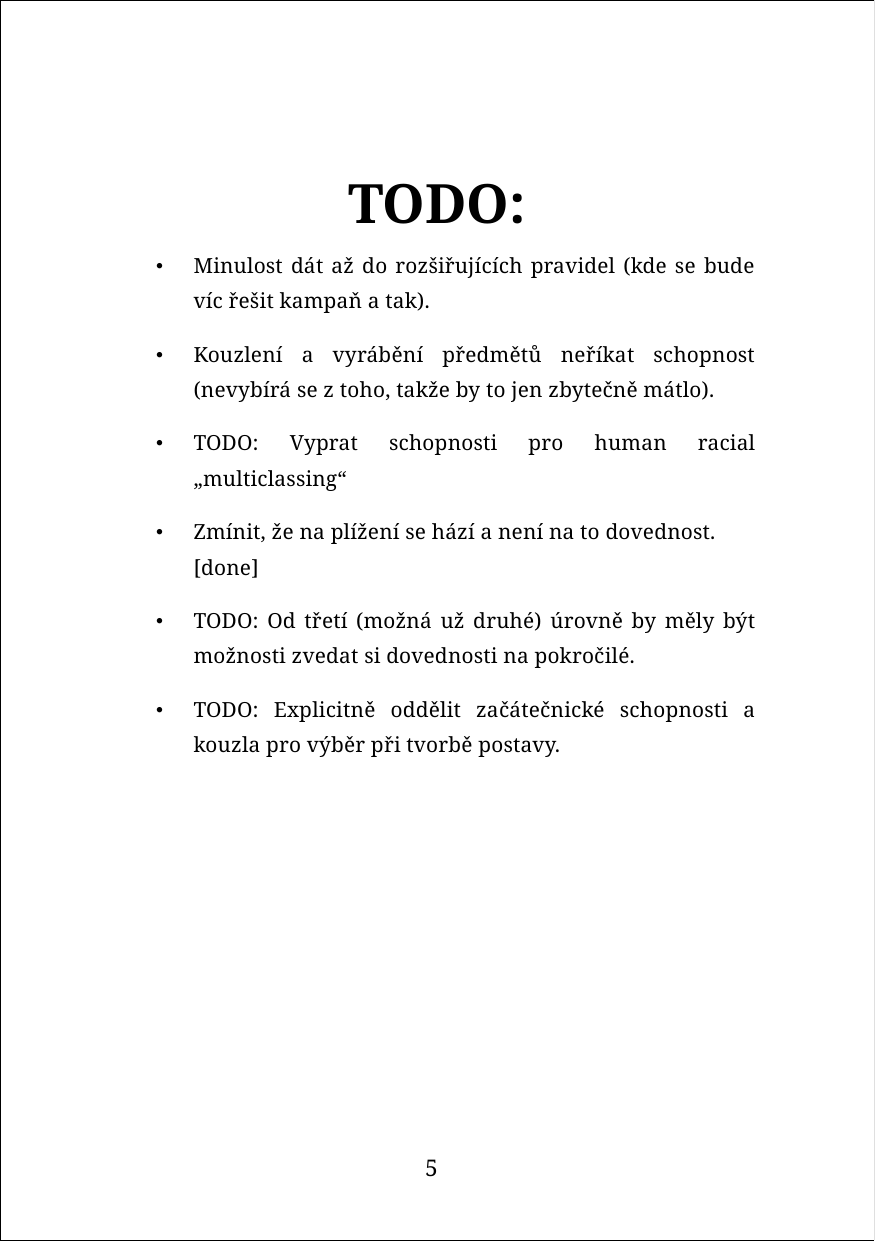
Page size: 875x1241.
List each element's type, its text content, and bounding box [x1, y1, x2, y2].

list Minulost dát až do rozšiřujících pravidel (kde se bude víc řešit kampaň a tak). [156, 251, 756, 315]
list TODO: Explicitně oddělit začátečnické schopnosti a kouzla pro výběr při tvorbě postavy. [156, 695, 756, 759]
list TODO: Vyprat schopnosti pro human racial „multiclassing“ [156, 428, 756, 492]
list TODO: Od třetí (možná už druhé) úrovně by měly být možnosti zvedat si dovednosti na pokročilé. [156, 606, 756, 670]
list Kouzlení a vyrábění předmětů neříkat schopnost (nevybírá se z toho, takže by to jen zbytečně mátlo). [156, 340, 756, 404]
subtitle TODO: [118, 166, 756, 239]
list Zmínit, že na plížení se hází a není na to dovednost. [done] [156, 517, 756, 581]
